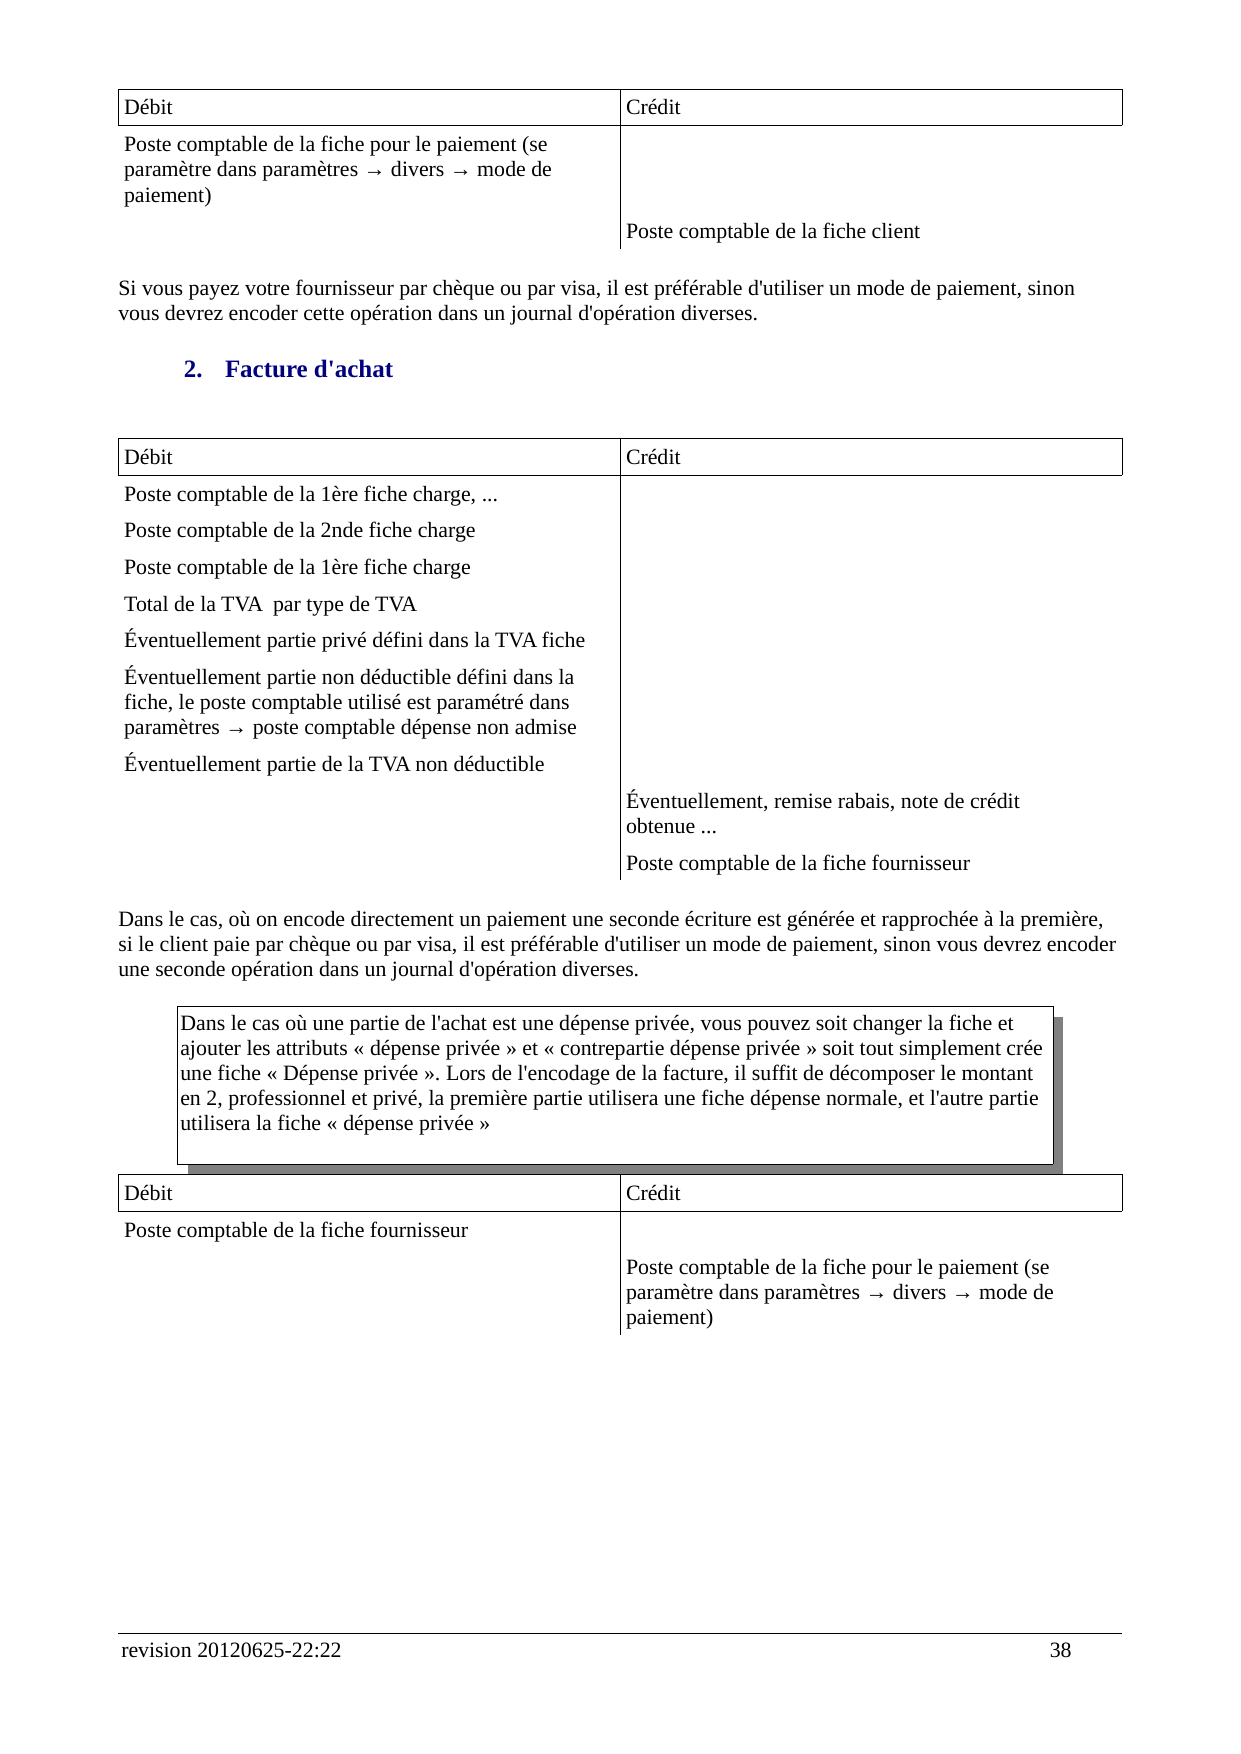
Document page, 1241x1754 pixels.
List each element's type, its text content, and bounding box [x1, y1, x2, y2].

table_cell [118, 782, 620, 844]
table_cell [621, 621, 1122, 658]
table_cell [621, 476, 1122, 511]
text Si vous payez votre fournisseur par chèque ou par visa, il est préférable d'utiliser un mode de paiement, sinon vous devrez encoder cette opération dans un journal d'opération diverses. [118, 274, 1122, 325]
table_header Débit [119, 439, 620, 475]
table_cell [118, 844, 620, 880]
table_cell Éventuellement, remise rabais, note de crédit obtenue ... [621, 782, 1122, 844]
table_cell Poste comptable de la 1ère fiche charge, ... [118, 476, 620, 511]
text Dans le cas, où on encode directement un paiement une seconde écriture est générée et rapprochée à la première, si le client paie par chèque ou par visa, il est préférable d'utiliser un mode de paiement, sinon vous devrez encoder une seconde opération dans un journal d'opération diverses. [118, 906, 1122, 981]
table_header Débit [119, 90, 620, 125]
table_cell [118, 213, 620, 249]
table_header Crédit [621, 90, 1122, 125]
subtitle Facture d'achat [177, 354, 1122, 383]
table_header Débit [119, 1175, 620, 1211]
table_cell Poste comptable de la fiche pour le paiement (se paramètre dans paramètres → divers → mode de paiement) [621, 1248, 1122, 1335]
table_cell Poste comptable de la 2nde fiche charge [118, 511, 620, 548]
table_cell [621, 548, 1122, 585]
table_cell [621, 585, 1122, 621]
table_cell [621, 126, 1122, 213]
table_cell [621, 511, 1122, 548]
table_cell Poste comptable de la fiche fournisseur [118, 1212, 620, 1248]
text Dans le cas où une partie de l'achat est une dépense privée, vous pouvez soit changer la fiche et ajouter les attributs « dépense privée » et « contrepartie dépense privée » soit tout simplement crée une fiche « Dépense privée ». Lors de l'encodage de la facture, il suffit de décomposer le montant en 2, professionnel et privé, la première partie utilisera une fiche dépense normale, et l'autre partie utilisera la fiche « dépense privée » [178, 1007, 1052, 1136]
table_cell [621, 745, 1122, 782]
table_cell [621, 658, 1122, 745]
table_header Crédit [621, 1175, 1122, 1211]
table_cell Éventuellement partie non déductible défini dans la fiche, le poste comptable utilisé est paramétré dans paramètres → poste comptable dépense non admise [118, 658, 620, 745]
table_cell Éventuellement partie de la TVA non déductible [118, 745, 620, 782]
table_header Crédit [621, 439, 1122, 475]
table_cell Total de la TVA par type de TVA [118, 585, 620, 621]
table_cell Poste comptable de la fiche pour le paiement (se paramètre dans paramètres → divers → mode de paiement) [118, 126, 620, 213]
table_cell Éventuellement partie privé défini dans la TVA fiche [118, 621, 620, 658]
table_cell Poste comptable de la fiche fournisseur [621, 844, 1122, 880]
table_cell [118, 1248, 620, 1335]
table_cell Poste comptable de la fiche client [621, 213, 1122, 249]
table_cell Poste comptable de la 1ère fiche charge [118, 548, 620, 585]
table_cell [621, 1212, 1122, 1248]
